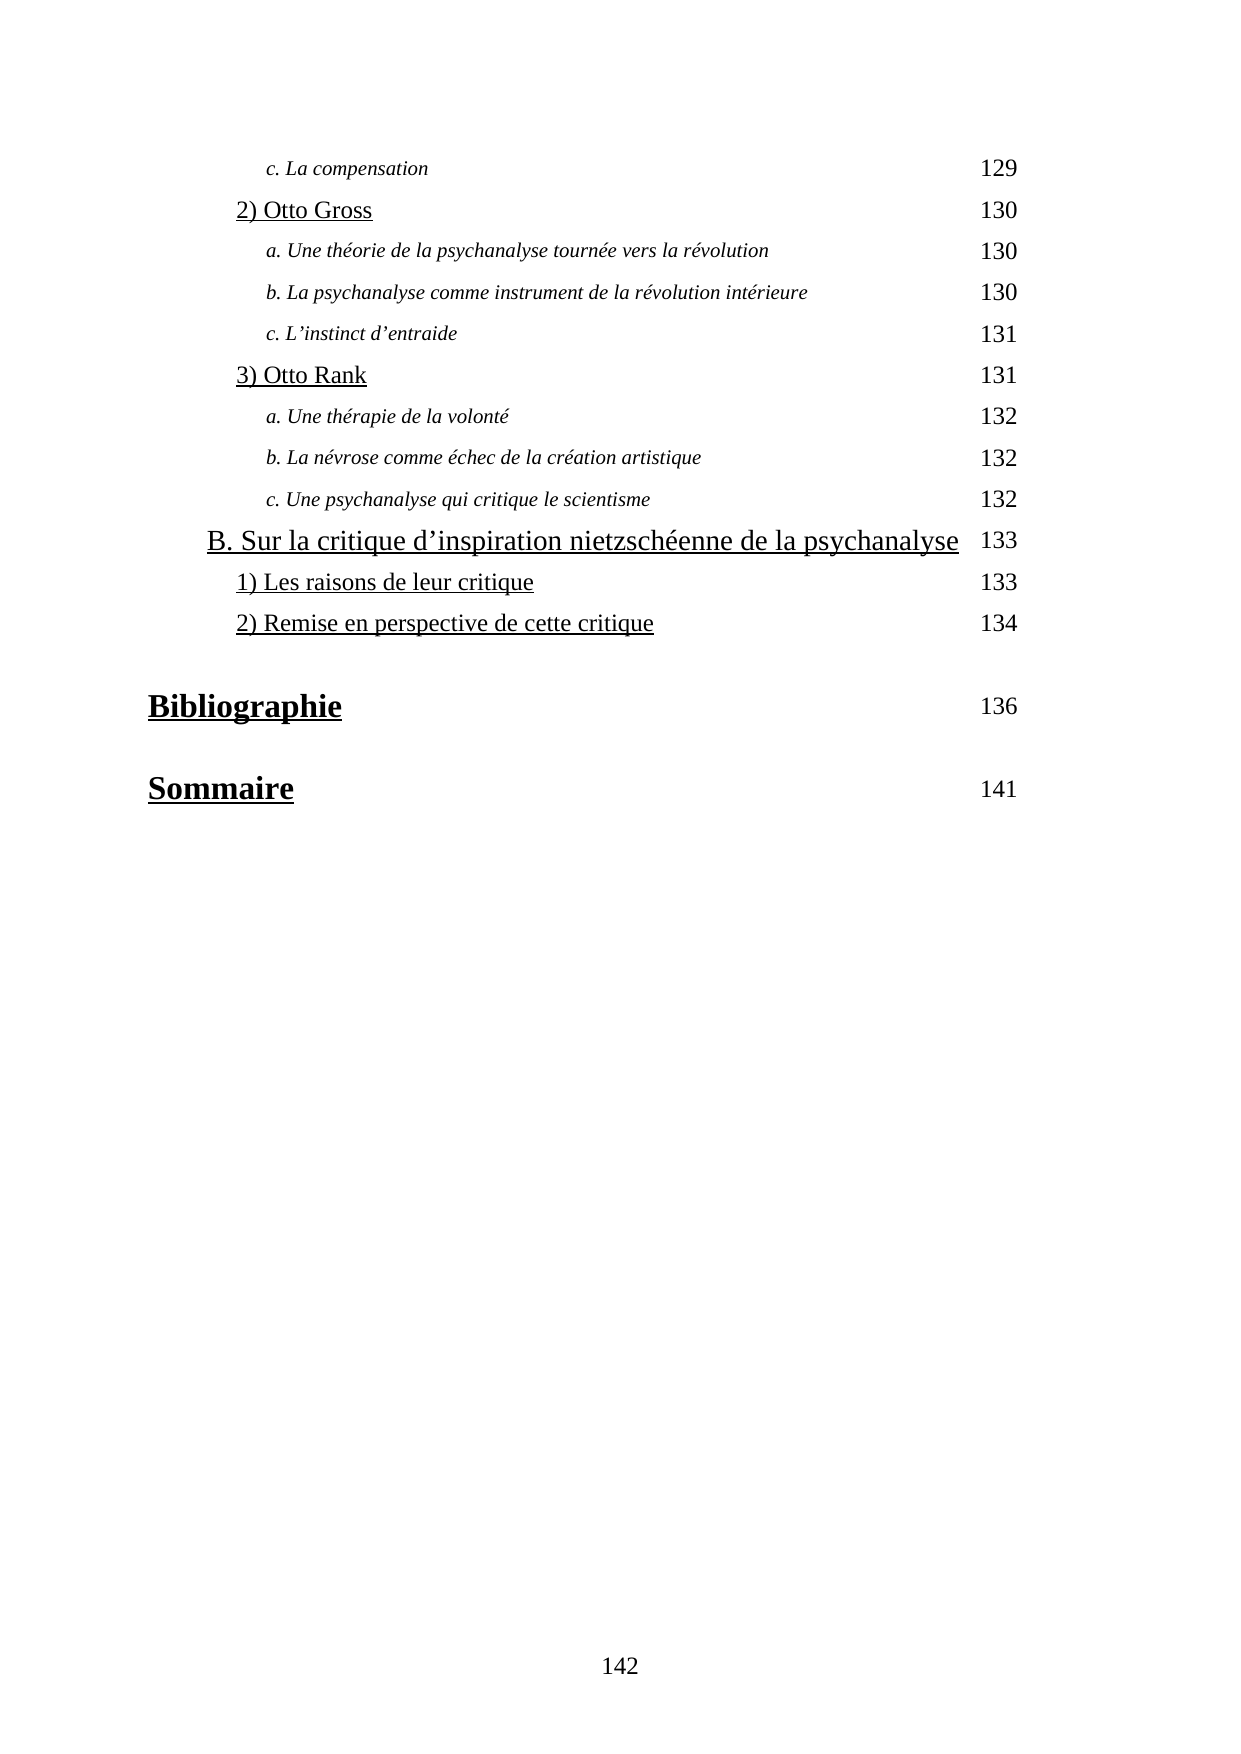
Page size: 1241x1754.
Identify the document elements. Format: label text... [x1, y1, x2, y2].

table_cell 132 [973, 396, 1100, 437]
table_cell [140, 644, 973, 685]
table_cell 131 [973, 313, 1100, 354]
table_cell 3) Otto Rank [140, 354, 973, 396]
table_cell 132 [973, 479, 1100, 520]
table_cell 132 [973, 437, 1100, 478]
table_cell [973, 727, 1100, 768]
table_cell 133 [973, 561, 1100, 602]
table_cell c. L’instinct d’entraide [140, 313, 973, 354]
table_cell 2) Otto Gross [140, 189, 973, 230]
table_cell 130 [973, 230, 1100, 272]
table_cell 130 [973, 272, 1100, 313]
table_cell 1) Les raisons de leur critique [140, 561, 973, 602]
table_cell 141 [973, 768, 1100, 809]
table_cell a. Une thérapie de la volonté [140, 396, 973, 437]
table_cell b. La psychanalyse comme instrument de la révolution intérieure [140, 272, 973, 313]
table_cell Bibliographie [140, 685, 973, 727]
table_cell 136 [973, 685, 1100, 727]
table_cell B. Sur la critique d’inspiration nietzschéenne de la psychanalyse [140, 520, 973, 561]
table_cell 2) Remise en perspective de cette critique [140, 603, 973, 644]
table_cell Sommaire [140, 768, 973, 809]
table_cell 133 [973, 520, 1100, 561]
table_cell a. Une théorie de la psychanalyse tournée vers la révolution [140, 230, 973, 272]
table_cell 131 [973, 354, 1100, 396]
table_cell c. Une psychanalyse qui critique le scientisme [140, 479, 973, 520]
table_cell [140, 727, 973, 768]
table_cell [973, 644, 1100, 685]
table_cell c. La compensation [140, 148, 973, 189]
table_cell 134 [973, 603, 1100, 644]
table_cell 129 [973, 148, 1100, 189]
table_cell b. La névrose comme échec de la création artistique [140, 437, 973, 478]
table_cell 130 [973, 189, 1100, 230]
